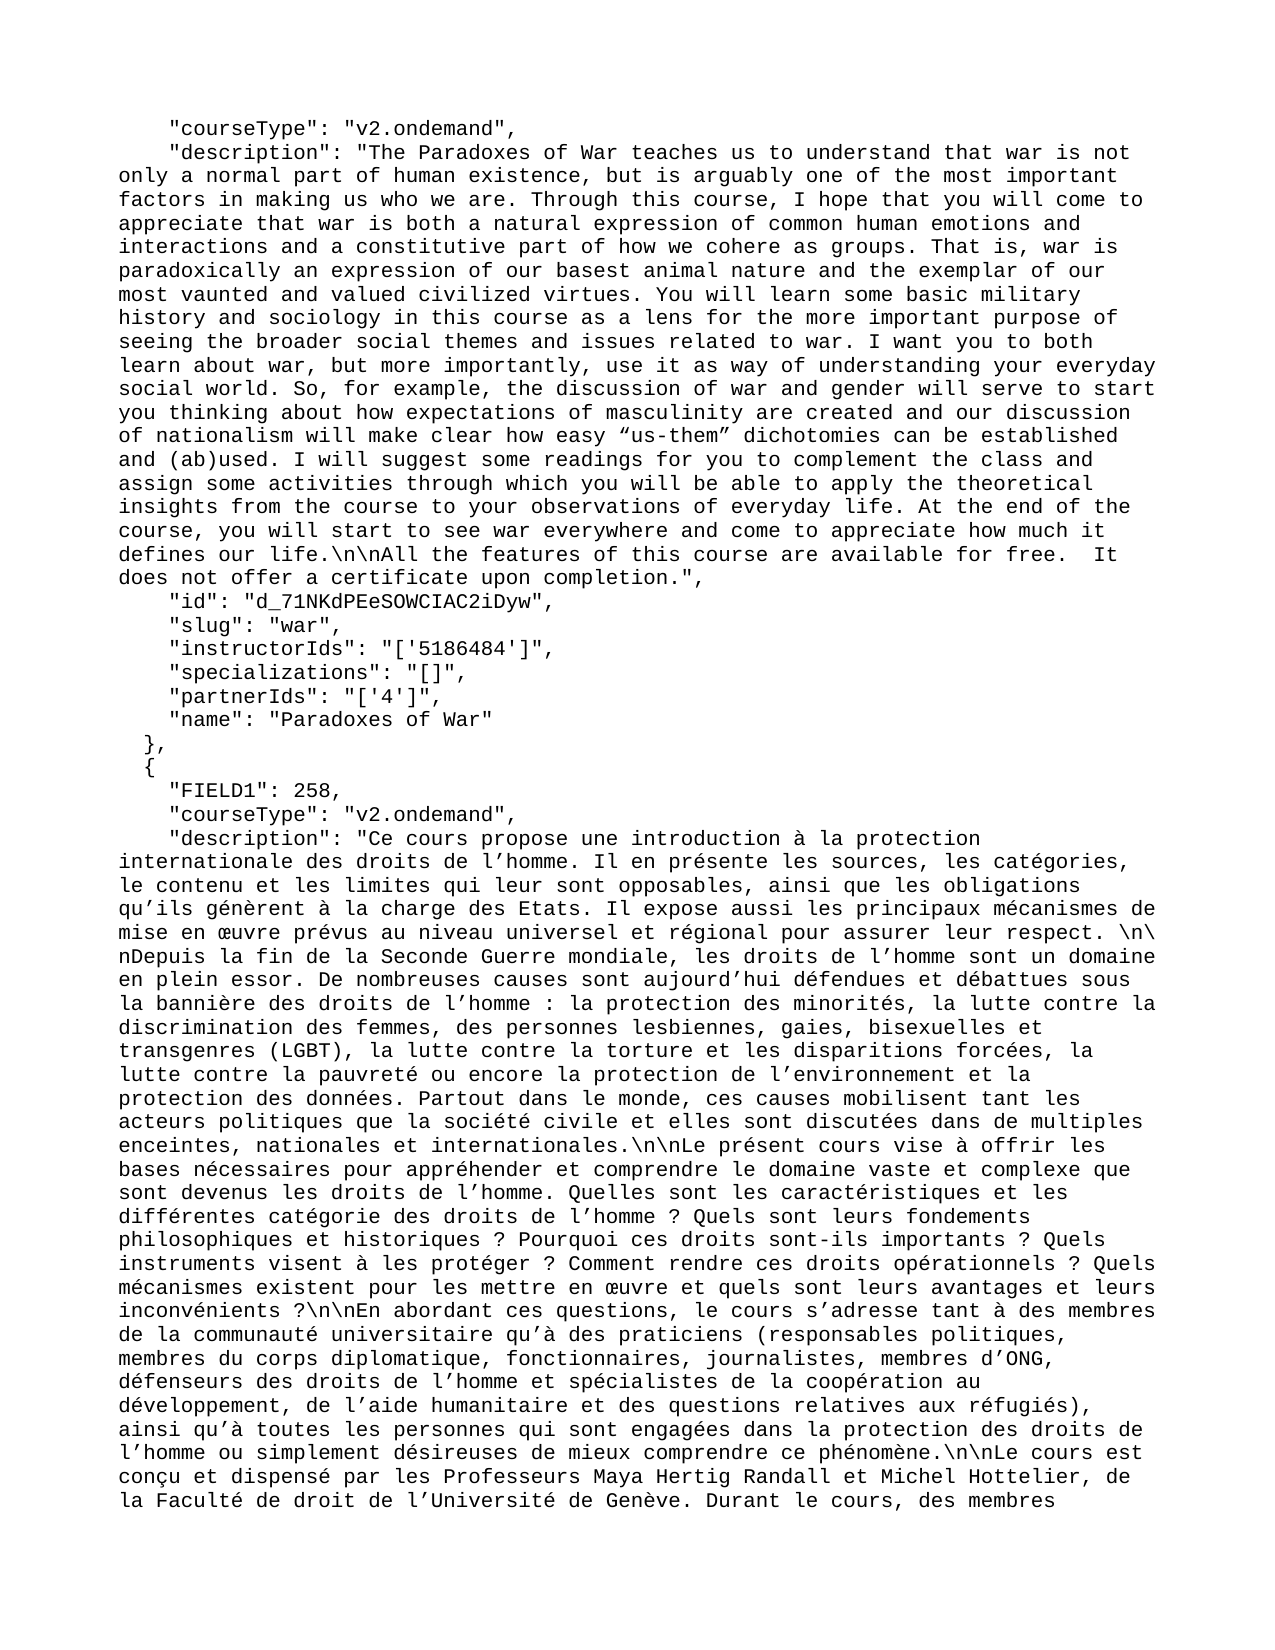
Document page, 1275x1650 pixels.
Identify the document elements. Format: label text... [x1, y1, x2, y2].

text "slug": "war", [118, 615, 1157, 638]
text "id": "d_71NKdPEeSOWCIAC2iDyw", [118, 591, 1157, 615]
text "FIELD1": 258, [118, 780, 1157, 804]
text "instructorIds": "['5186484']", [118, 638, 1157, 662]
text "courseType": "v2.ondemand", [118, 118, 1157, 142]
text }, [118, 733, 1157, 757]
text { [118, 757, 1157, 780]
text "description": "The Paradoxes of War teaches us to understand that war is not only a normal part of human existence, but is arguably one of the most important factors in making us who we are. Through this course, I hope that you will come to appreciate that war is both a natural expression of common human emotions and interactions and a constitutive part of how we cohere as groups. That is, war is paradoxically an expression of our basest animal nature and the exemplar of our most vaunted and valued civilized virtues. You will learn some basic military history and sociology in this course as a lens for the more important purpose of seeing the broader social themes and issues related to war. I want you to both learn about war, but more importantly, use it as way of understanding your everyday social world. So, for example, the discussion of war and gender will serve to start you thinking about how expectations of masculinity are created and our discussion of nationalism will make clear how easy “us-them” dichotomies can be established and (ab)used. I will suggest some readings for you to complement the class and assign some activities through which you will be able to apply the theoretical insights from the course to your observations of everyday life. At the end of the course, you will start to see war everywhere and come to appreciate how much it defines our life.\n\nAll the features of this course are available for free. It does not offer a certificate upon completion.", [118, 142, 1157, 591]
text "partnerIds": "['4']", [118, 686, 1157, 709]
text "name": "Paradoxes of War" [118, 709, 1157, 733]
text "description": "Ce cours propose une introduction à la protection internationale des droits de l’homme. Il en présente les sources, les catégories, le contenu et les limites qui leur sont opposables, ainsi que les obligations qu’ils génèrent à la charge des Etats. Il expose aussi les principaux mécanismes de mise en œuvre prévus au niveau universel et régional pour assurer leur respect. \n\nDepuis la fin de la Seconde Guerre mondiale, les droits de l’homme sont un domaine en plein essor. De nombreuses causes sont aujourd’hui défendues et débattues sous la bannière des droits de l’homme : la protection des minorités, la lutte contre la discrimination des femmes, des personnes lesbiennes, gaies, bisexuelles et transgenres (LGBT), la lutte contre la torture et les disparitions forcées, la lutte contre la pauvreté ou encore la protection de l’environnement et la protection des données. Partout dans le monde, ces causes mobilisent tant les acteurs politiques que la société civile et elles sont discutées dans de multiples enceintes, nationales et internationales.\n\nLe présent cours vise à offrir les bases nécessaires pour appréhender et comprendre le domaine vaste et complexe que sont devenus les droits de l’homme. Quelles sont les caractéristiques et les différentes catégorie des droits de l’homme ? Quels sont leurs fondements philosophiques et historiques ? Pourquoi ces droits sont-ils importants ? Quels instruments visent à les protéger ? Comment rendre ces droits opérationnels ? Quels mécanismes existent pour les mettre en œuvre et quels sont leurs avantages et leurs inconvénients ?\n\nEn abordant ces questions, le cours s’adresse tant à des membres de la communauté universitaire qu’à des praticiens (responsables politiques, membres du corps diplomatique, fonctionnaires, journalistes, membres d’ONG, défenseurs des droits de l’homme et spécialistes de la coopération au développement, de l’aide humanitaire et des questions relatives aux réfugiés), ainsi qu’à toutes les personnes qui sont engagées dans la protection des droits de l’homme ou simplement désireuses de mieux comprendre ce phénomène.\n\nLe cours est conçu et dispensé par les Professeurs Maya Hertig Randall et Michel Hottelier, de la Faculté de droit de l’Université de Genève. Durant le cours, des membres [118, 827, 1157, 1513]
text "courseType": "v2.ondemand", [118, 804, 1157, 827]
text "specializations": "[]", [118, 662, 1157, 686]
